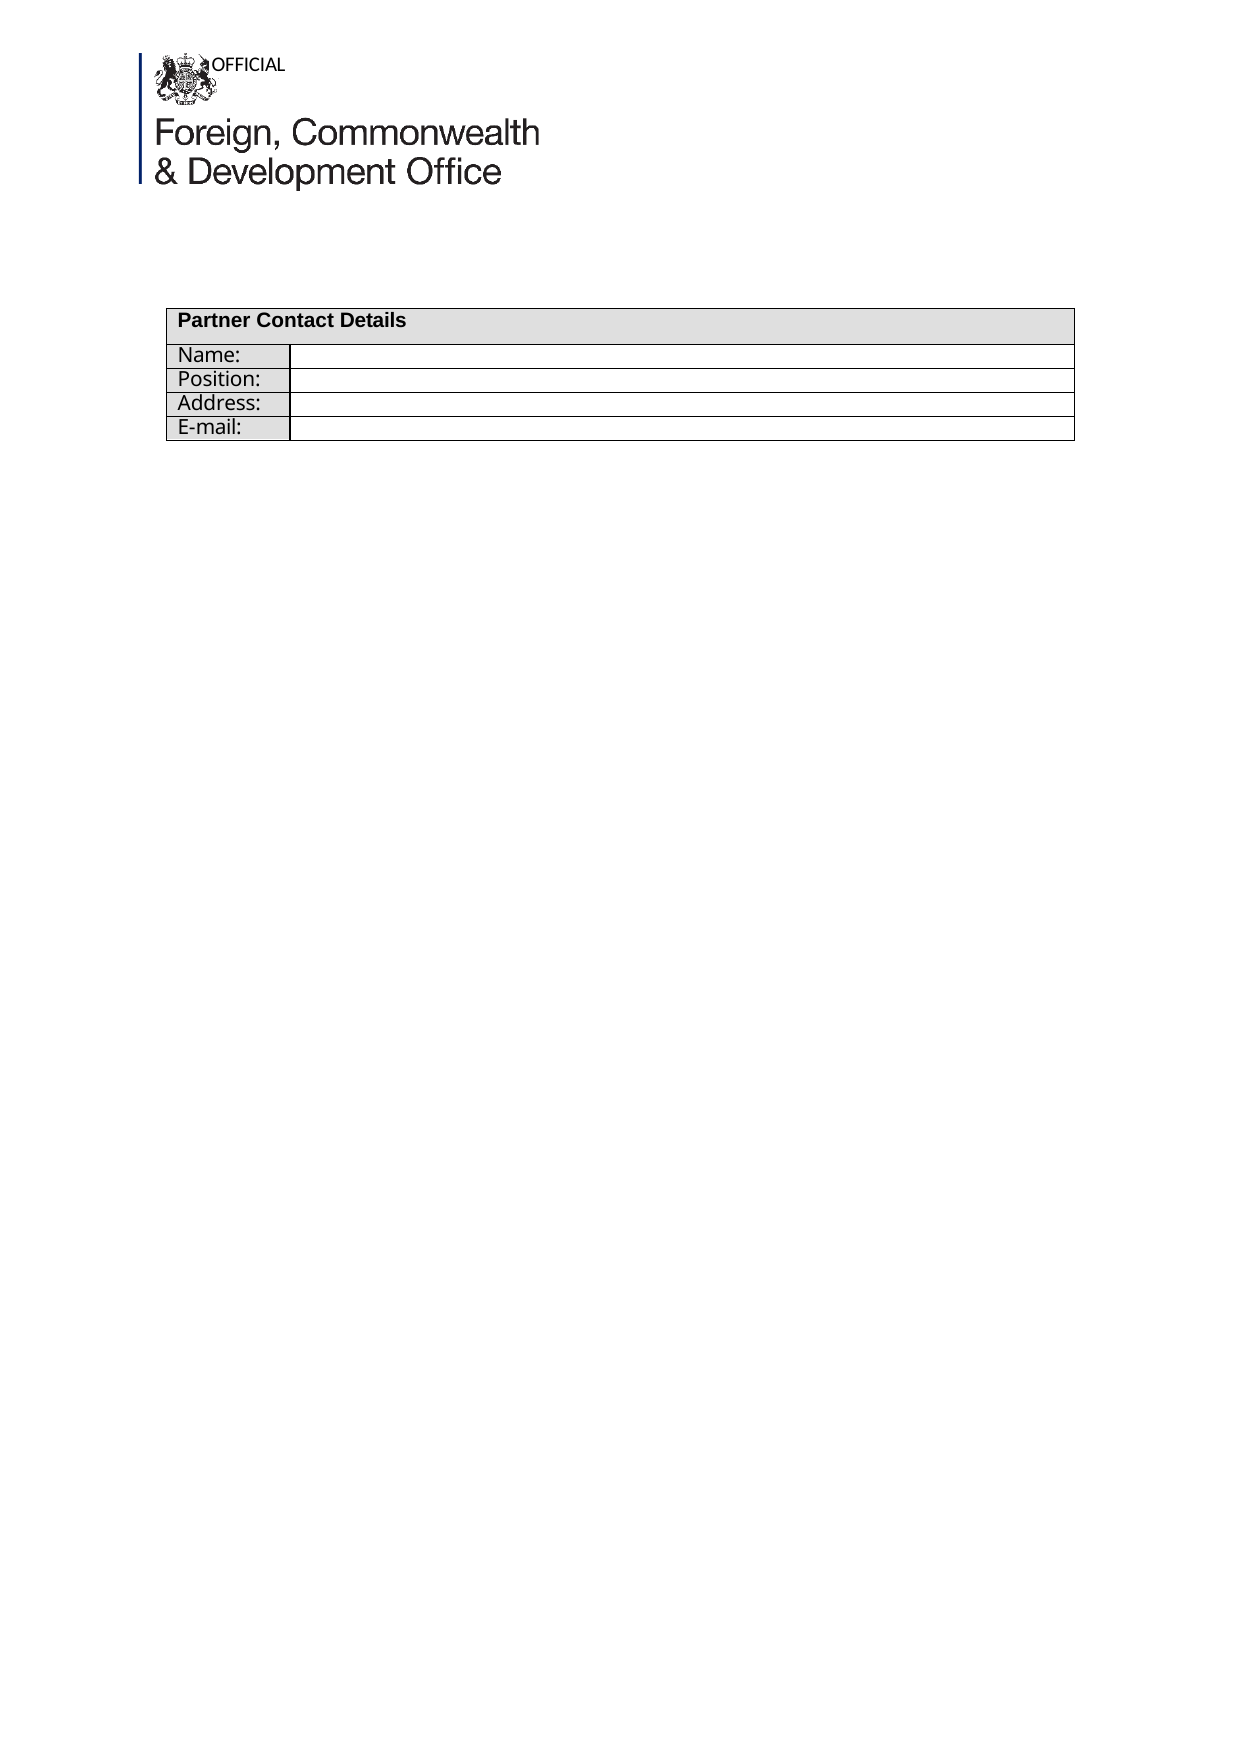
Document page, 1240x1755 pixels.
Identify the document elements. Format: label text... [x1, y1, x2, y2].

table_cell Name: [167, 345, 289, 368]
table_cell Position: [167, 369, 289, 392]
table_cell [291, 345, 1074, 368]
table_cell E-mail: [167, 417, 289, 439]
table_cell Address: [167, 393, 289, 416]
table_cell [291, 369, 1074, 392]
table_cell [291, 417, 1074, 439]
table_header Partner Contact Details [167, 309, 1074, 344]
table_cell [291, 393, 1074, 416]
